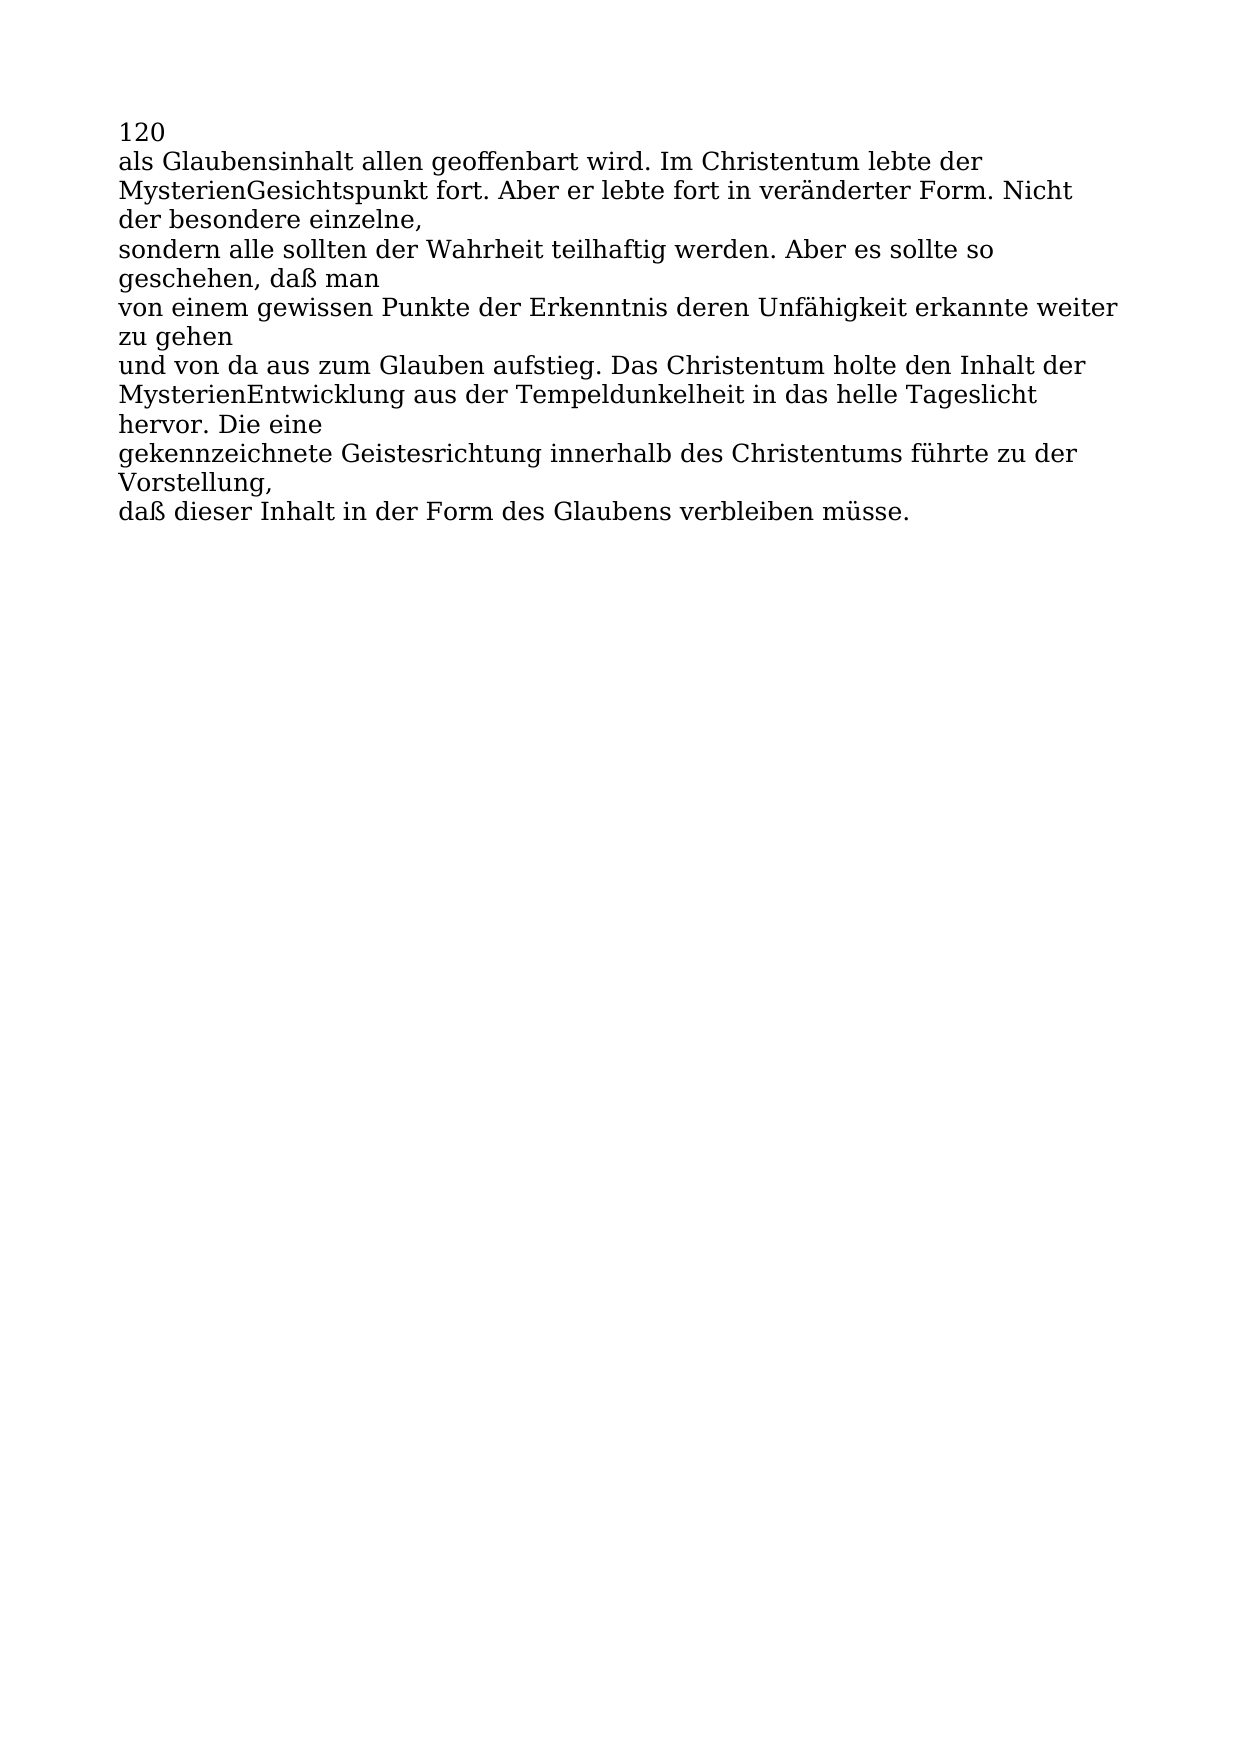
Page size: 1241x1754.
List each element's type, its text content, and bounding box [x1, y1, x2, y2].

text 120 [118, 118, 1122, 147]
text von einem gewissen Punkte der Erkenntnis deren Unfähigkeit erkannte weiter zu gehen [118, 293, 1122, 351]
text und von da aus zum Glauben aufstieg. Das Christentum holte den Inhalt der MysterienEntwicklung aus der Tempeldunkelheit in das helle Tageslicht hervor. Die eine [118, 351, 1122, 439]
text als Glaubensinhalt allen geoffenbart wird. Im Christentum lebte der MysterienGesichtspunkt fort. Aber er lebte fort in veränderter Form. Nicht der besondere einzelne, [118, 147, 1122, 235]
text daß dieser Inhalt in der Form des Glaubens verbleiben müsse. [118, 497, 1122, 526]
text gekennzeichnete Geistesrichtung innerhalb des Christentums führte zu der Vorstellung, [118, 439, 1122, 497]
text sondern alle sollten der Wahrheit teilhaftig werden. Aber es sollte so geschehen, daß man [118, 235, 1122, 293]
